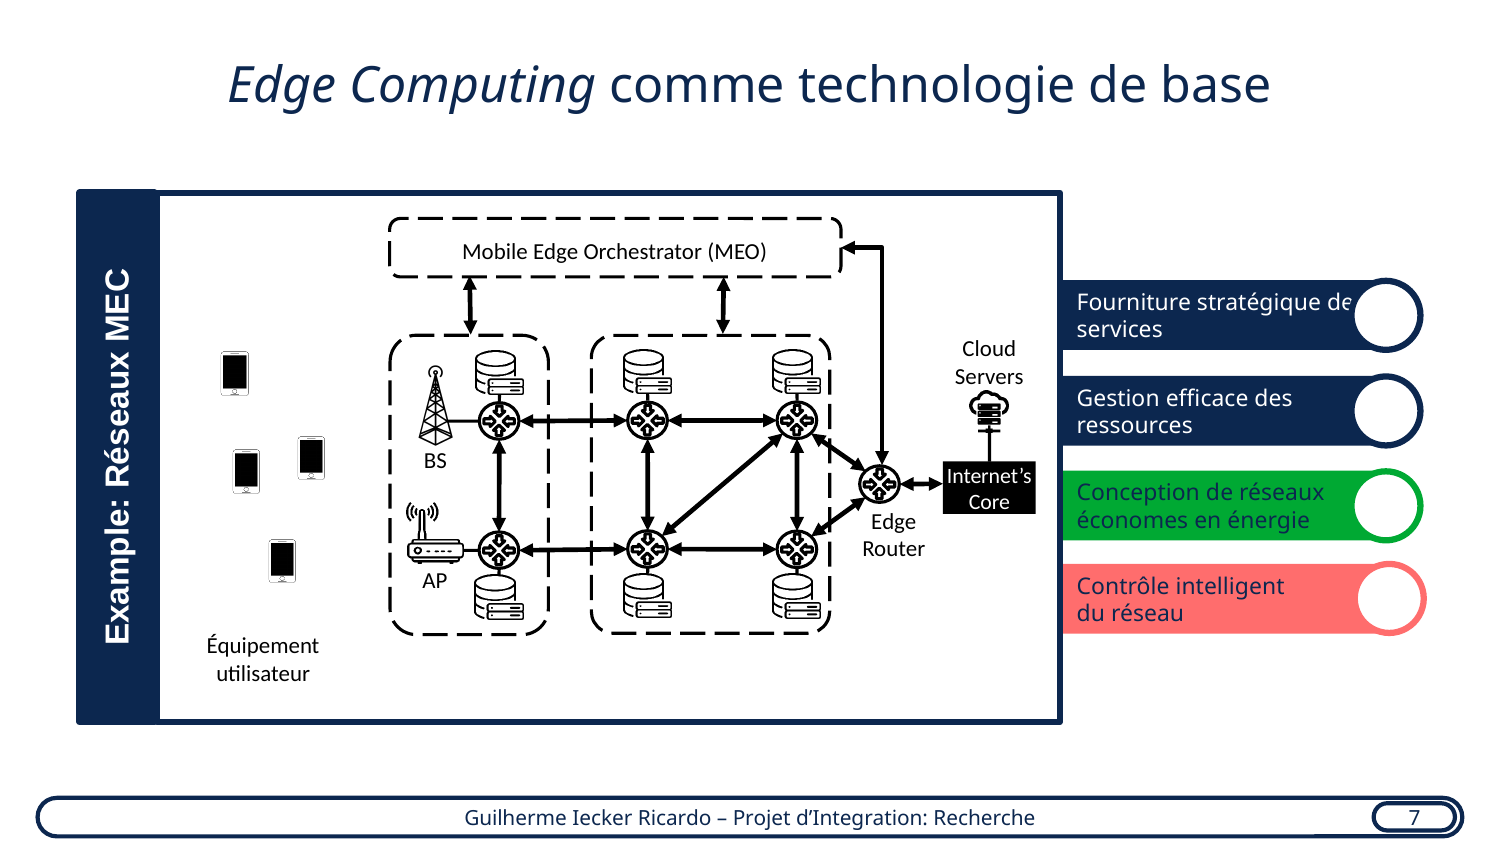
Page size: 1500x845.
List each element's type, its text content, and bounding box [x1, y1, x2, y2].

picture [969, 390, 1009, 433]
text_box Mobile Edge Orchestrator (MEO) [389, 236, 841, 265]
picture [772, 349, 821, 394]
text_box Conception de réseaux économes en énergie [1063, 470, 1377, 541]
picture [475, 350, 524, 395]
text_box AP [406, 565, 464, 594]
text_box Contrôle intelligent du réseau [1063, 563, 1377, 634]
picture [265, 539, 299, 583]
text_box [1351, 376, 1421, 446]
text_box [1351, 471, 1421, 541]
text_box [859, 465, 900, 503]
text_box 7 [1373, 803, 1456, 831]
picture [623, 573, 672, 618]
picture [474, 574, 524, 620]
text_box BS [417, 445, 454, 473]
picture [406, 502, 464, 564]
text_box Gestion efficace des ressources [1063, 375, 1377, 446]
picture [416, 363, 455, 448]
text_box Example: Réseaux MEC [79, 192, 155, 723]
picture [772, 573, 821, 619]
picture [294, 436, 328, 480]
text_box Fourniture stratégique de services [1063, 280, 1377, 350]
text_box Edge Router [858, 506, 930, 562]
text_box Cloud Servers [953, 333, 1025, 389]
text_box Internet’s Core [942, 461, 1036, 514]
text_box Guilherme Iecker Ricardo – Projet d’Integration: Recherche [37, 797, 1463, 837]
picture [623, 349, 672, 394]
text_box Edge Computing comme technologie de base [37, 37, 1463, 193]
text_box Équipement utilisateur [167, 630, 359, 686]
picture [229, 449, 263, 494]
text_box [1354, 563, 1424, 633]
picture [217, 351, 252, 396]
text_box [1351, 280, 1421, 350]
